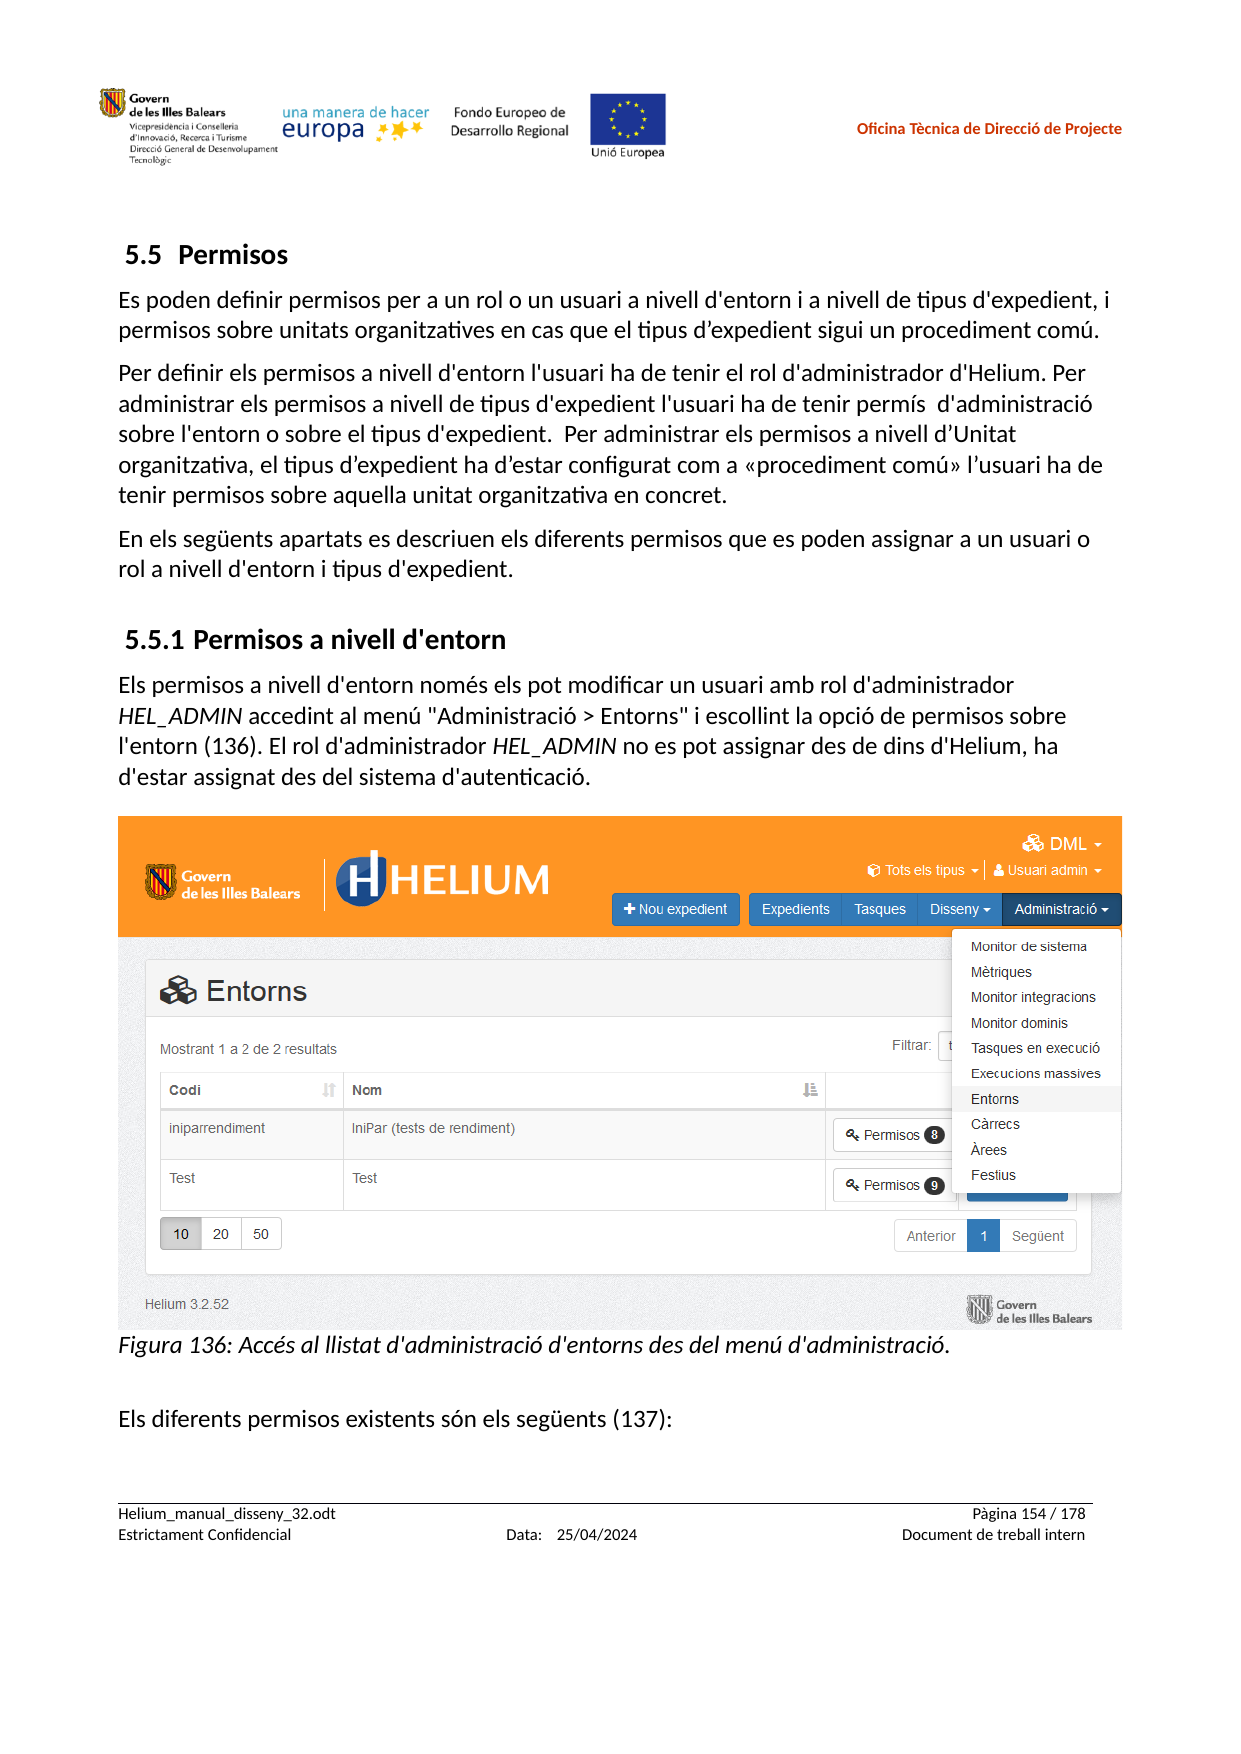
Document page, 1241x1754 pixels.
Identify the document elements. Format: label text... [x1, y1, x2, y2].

text Figura 136: Accés al llistat d'administració d'entorns des del menú d'administració. [118, 1330, 1122, 1360]
text Per definir els permisos a nivell d'entorn l'usuari ha de tenir el rol d'administrador d'Helium. Per administrar els permisos a nivell de tipus d'expedient l'usuari ha de tenir permís d'administració sobre l'entorn o sobre el tipus d'expedient. Per administrar els permisos a nivell d’Unitat organitzativa, el tipus d’expedient ha d’estar configurat com a «procediment comú» l’usuari ha de tenir permisos sobre aquella unitat organitzativa en concret. [118, 358, 1122, 510]
text Es poden definir permisos per a un rol o un usuari a nivell d'entorn i a nivell de tipus d'expedient, i permisos sobre unitats organitzatives en cas que el tipus d’expedient sigui un procediment comú. [118, 284, 1122, 345]
picture [99, 87, 668, 166]
text En els següents apartats es descriuen els diferents permisos que es poden assignar a un usuari o rol a nivell d'entorn i tipus d'expedient. [118, 523, 1122, 584]
subtitle Permisos [118, 236, 1122, 272]
subtitle Permisos a nivell d'entorn [118, 621, 1122, 657]
text Els permisos a nivell d'entorn només els pot modificar un usuari amb rol d'administrador HEL_ADMIN accedint al menú "Administració > Entorns" i escollint la opció de permisos sobre l'entorn (136). El rol d'administrador HEL_ADMIN no es pot assignar des de dins d'Helium, ha d'estar assignat des del sistema d'autenticació. [118, 669, 1122, 791]
picture [118, 816, 1123, 1330]
text Els diferents permisos existents són els següents (137): [118, 1403, 1122, 1434]
